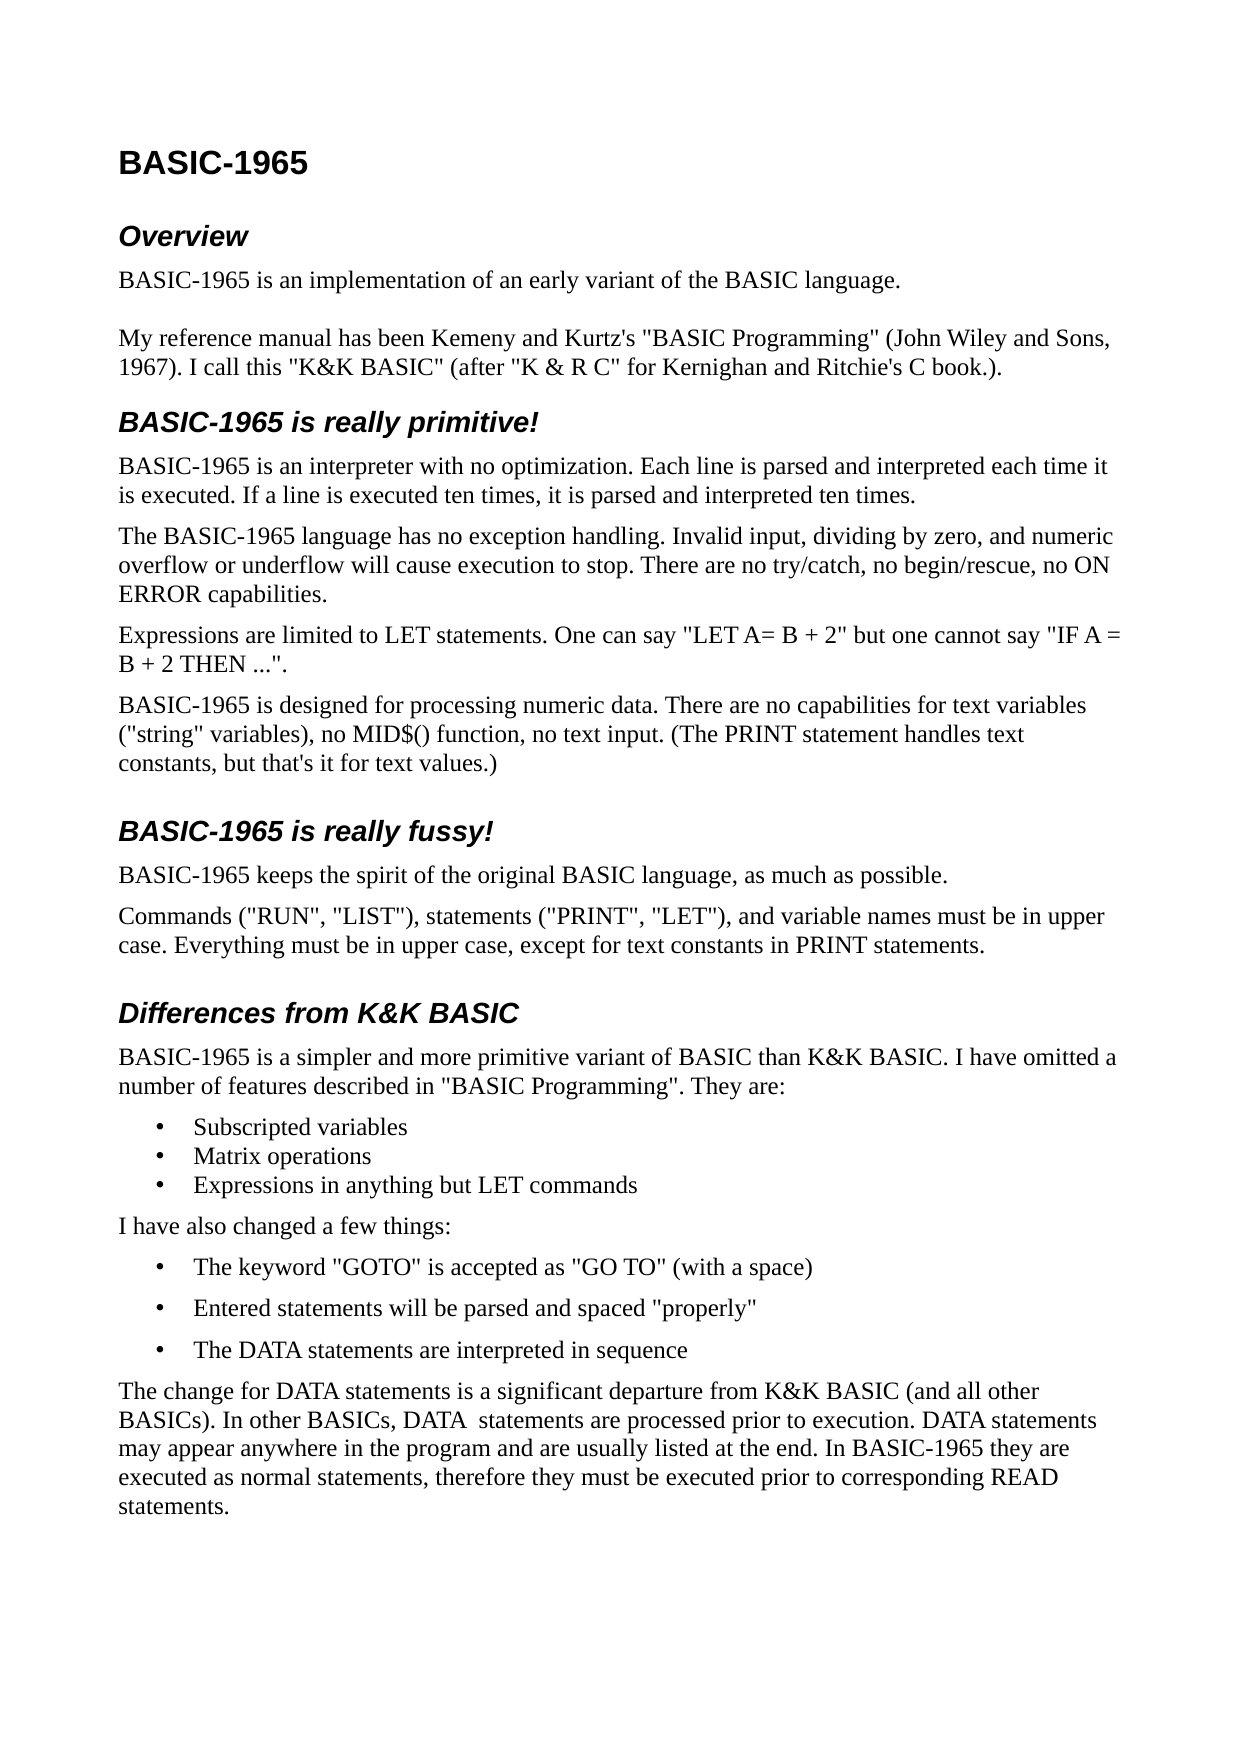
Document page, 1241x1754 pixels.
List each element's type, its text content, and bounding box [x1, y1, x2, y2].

list Subscripted variables [156, 1112, 1122, 1141]
text BASIC-1965 keeps the spirit of the original BASIC language, as much as possible. [118, 860, 1122, 889]
list Matrix operations [156, 1141, 1122, 1170]
list Entered statements will be parsed and spaced "properly" [156, 1293, 1122, 1322]
text BASIC-1965 is an interpreter with no optimization. Each line is parsed and interpreted each time it is executed. If a line is executed ten times, it is parsed and interpreted ten times. [118, 451, 1122, 509]
text BASIC-1965 is a simpler and more primitive variant of BASIC than K&K BASIC. I have omitted a number of features described in "BASIC Programming". They are: [118, 1042, 1122, 1100]
subtitle BASIC-1965 [118, 143, 1122, 182]
text I have also changed a few things: [118, 1211, 1122, 1240]
subtitle Overview [118, 219, 1122, 253]
list Expressions in anything but LET commands [156, 1170, 1122, 1198]
text The change for DATA statements is a significant departure from K&K BASIC (and all other BASICs). In other BASICs, DATA statements are processed prior to execution. DATA statements may appear anywhere in the program and are usually listed at the end. In BASIC-1965 they are executed as normal statements, therefore they must be executed prior to corresponding READ statements. [118, 1376, 1122, 1520]
text BASIC-1965 is designed for processing numeric data. There are no capabilities for text variables ("string" variables), no MID$() function, no text input. (The PRINT statement handles text constants, but that's it for text values.) [118, 690, 1122, 776]
text Expressions are limited to LET statements. One can say "LET A= B + 2" but one cannot say "IF A = B + 2 THEN ...". [118, 620, 1122, 678]
subtitle Differences from K&K BASIC [118, 996, 1122, 1030]
text Commands ("RUN", "LIST"), statements ("PRINT", "LET"), and variable names must be in upper case. Everything must be in upper case, except for text constants in PRINT statements. [118, 901, 1122, 959]
subtitle BASIC-1965 is really primitive! [118, 405, 1122, 439]
text My reference manual has been Kemeny and Kurtz's "BASIC Programming" (John Wiley and Sons, 1967). I call this "K&K BASIC" (after "K & R C" for Kernighan and Ritchie's C book.). [118, 323, 1122, 380]
subtitle BASIC-1965 is really fussy! [118, 814, 1122, 847]
text BASIC-1965 is an implementation of an early variant of the BASIC language. [118, 265, 1122, 294]
list The keyword "GOTO" is accepted as "GO TO" (with a space) [156, 1252, 1122, 1281]
list The DATA statements are interpreted in sequence [156, 1335, 1122, 1363]
text The BASIC-1965 language has no exception handling. Invalid input, dividing by zero, and numeric overflow or underflow will cause execution to stop. There are no try/catch, no begin/rescue, no ON ERROR capabilities. [118, 521, 1122, 608]
